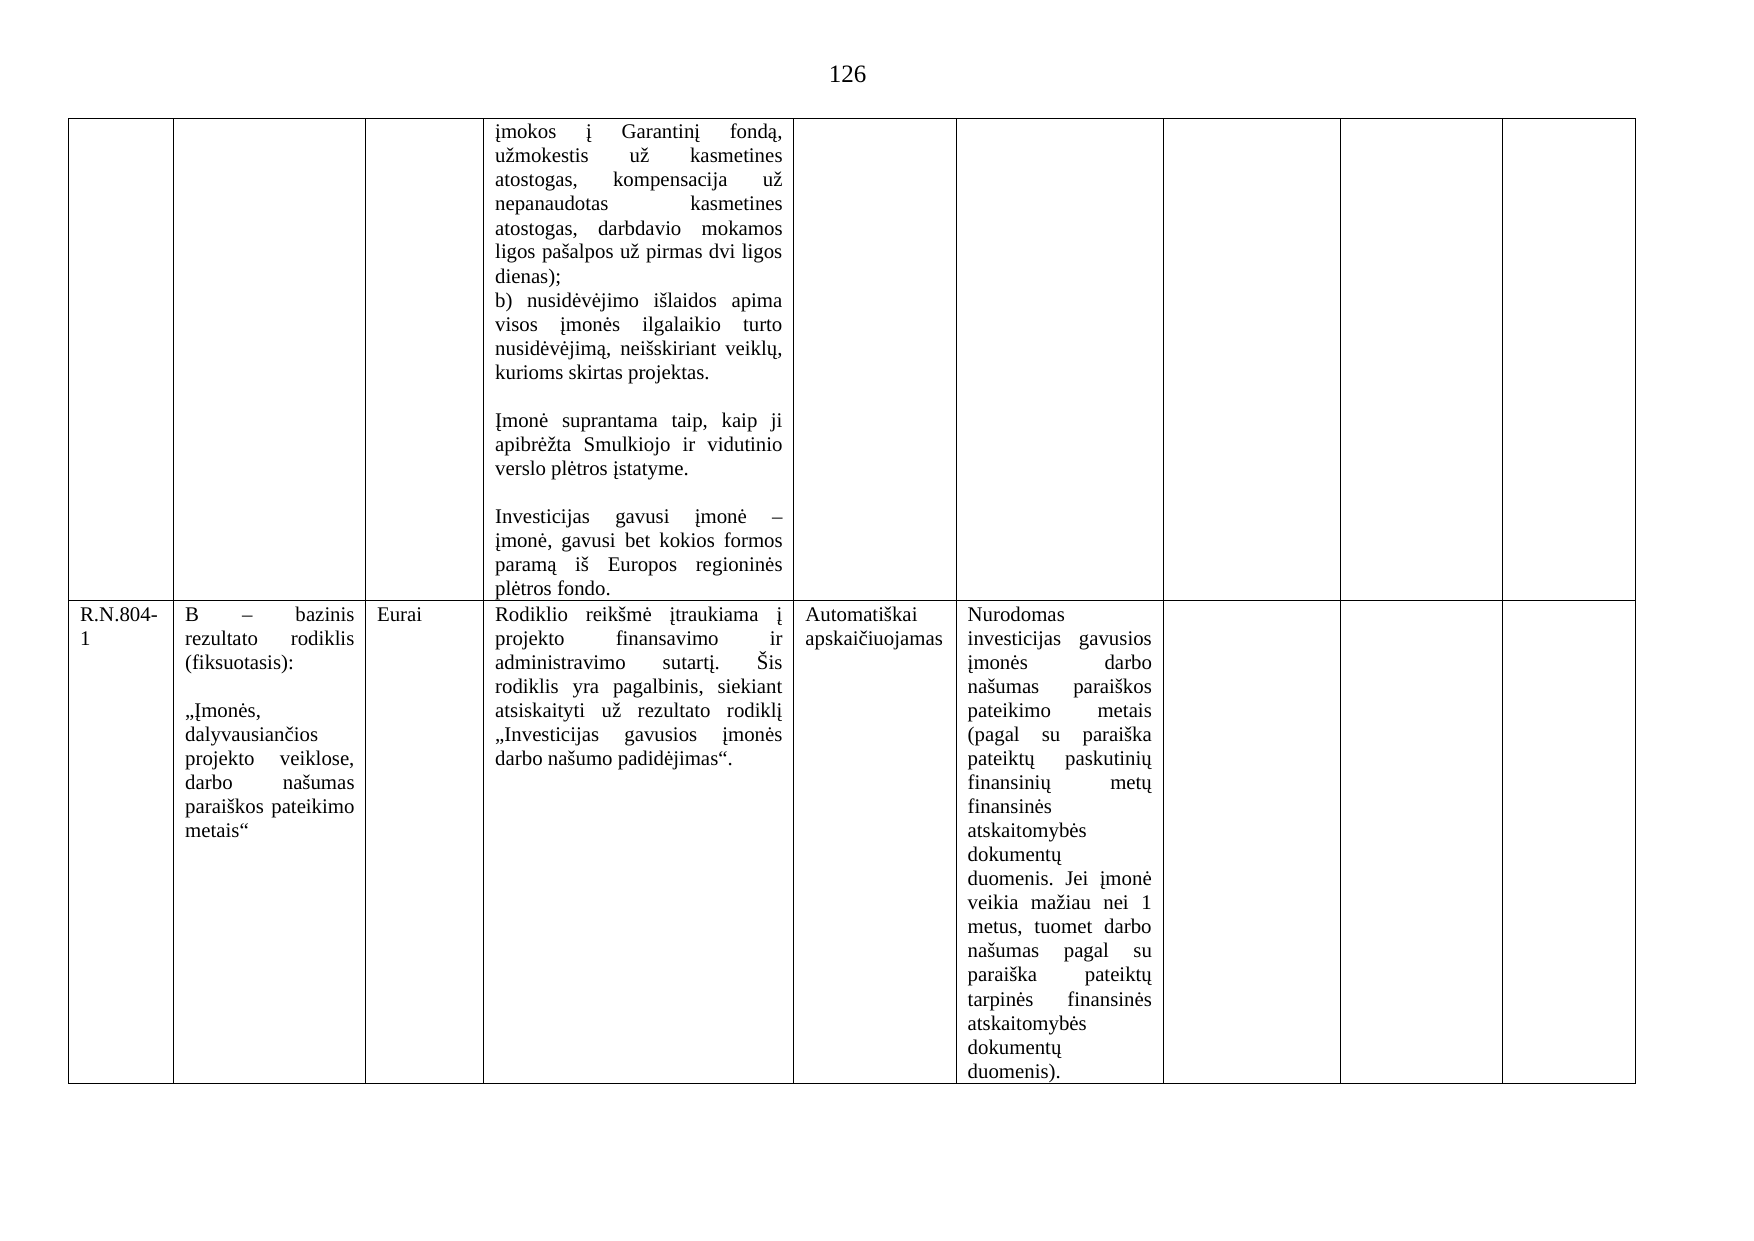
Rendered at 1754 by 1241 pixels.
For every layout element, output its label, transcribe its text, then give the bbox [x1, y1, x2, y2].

table_cell Nurodomas investicijas gavusios įmonės darbo našumas paraiškos pateikimo metais (pagal su paraiška pateiktų paskutinių finansinių metų finansinės atskaitomybės dokumentų duomenis. Jei įmonė veikia mažiau nei 1 metus, tuomet darbo našumas pagal su paraiška pateiktų tarpinės finansinės atskaitomybės dokumentų duomenis). [957, 601, 1163, 1083]
table_cell [1164, 601, 1340, 1083]
table_cell [1164, 119, 1340, 600]
table_cell [1503, 601, 1635, 1083]
table_cell [69, 119, 173, 600]
table_cell [174, 119, 365, 600]
table_cell B – bazinis rezultato rodiklis (fiksuotasis): „Įmonės, dalyvausiančios projekto veiklose, darbo našumas paraiškos pateikimo metais“ [174, 601, 365, 1083]
table_cell [957, 119, 1163, 600]
table_cell [366, 119, 483, 600]
table_cell Automatiškai apskaičiuojamas [794, 601, 956, 1083]
table_cell Rodiklio reikšmė įtraukiama į projekto finansavimo ir administravimo sutartį. Šis rodiklis yra pagalbinis, siekiant atsiskaityti už rezultato rodiklį „Investicijas gavusios įmonės darbo našumo padidėjimas“. [484, 601, 793, 1083]
table_cell įmokos į Garantinį fondą, užmokestis už kasmetines atostogas, kompensacija už nepanaudotas kasmetines atostogas, darbdavio mokamos ligos pašalpos už pirmas dvi ligos dienas); b) nusidėvėjimo išlaidos apima visos įmonės ilgalaikio turto nusidėvėjimą, neišskiriant veiklų, kurioms skirtas projektas. Įmonė suprantama taip, kaip ji apibrėžta Smulkiojo ir vidutinio verslo plėtros įstatyme. Investicijas gavusi įmonė – įmonė, gavusi bet kokios formos paramą iš Europos regioninės plėtros fondo. [484, 119, 793, 600]
table_cell R.N.804-1 [69, 601, 173, 1083]
table_cell [1503, 119, 1635, 600]
table_cell [1341, 601, 1502, 1083]
table_cell [794, 119, 956, 600]
table_cell Eurai [366, 601, 483, 1083]
table_cell [1341, 119, 1502, 600]
